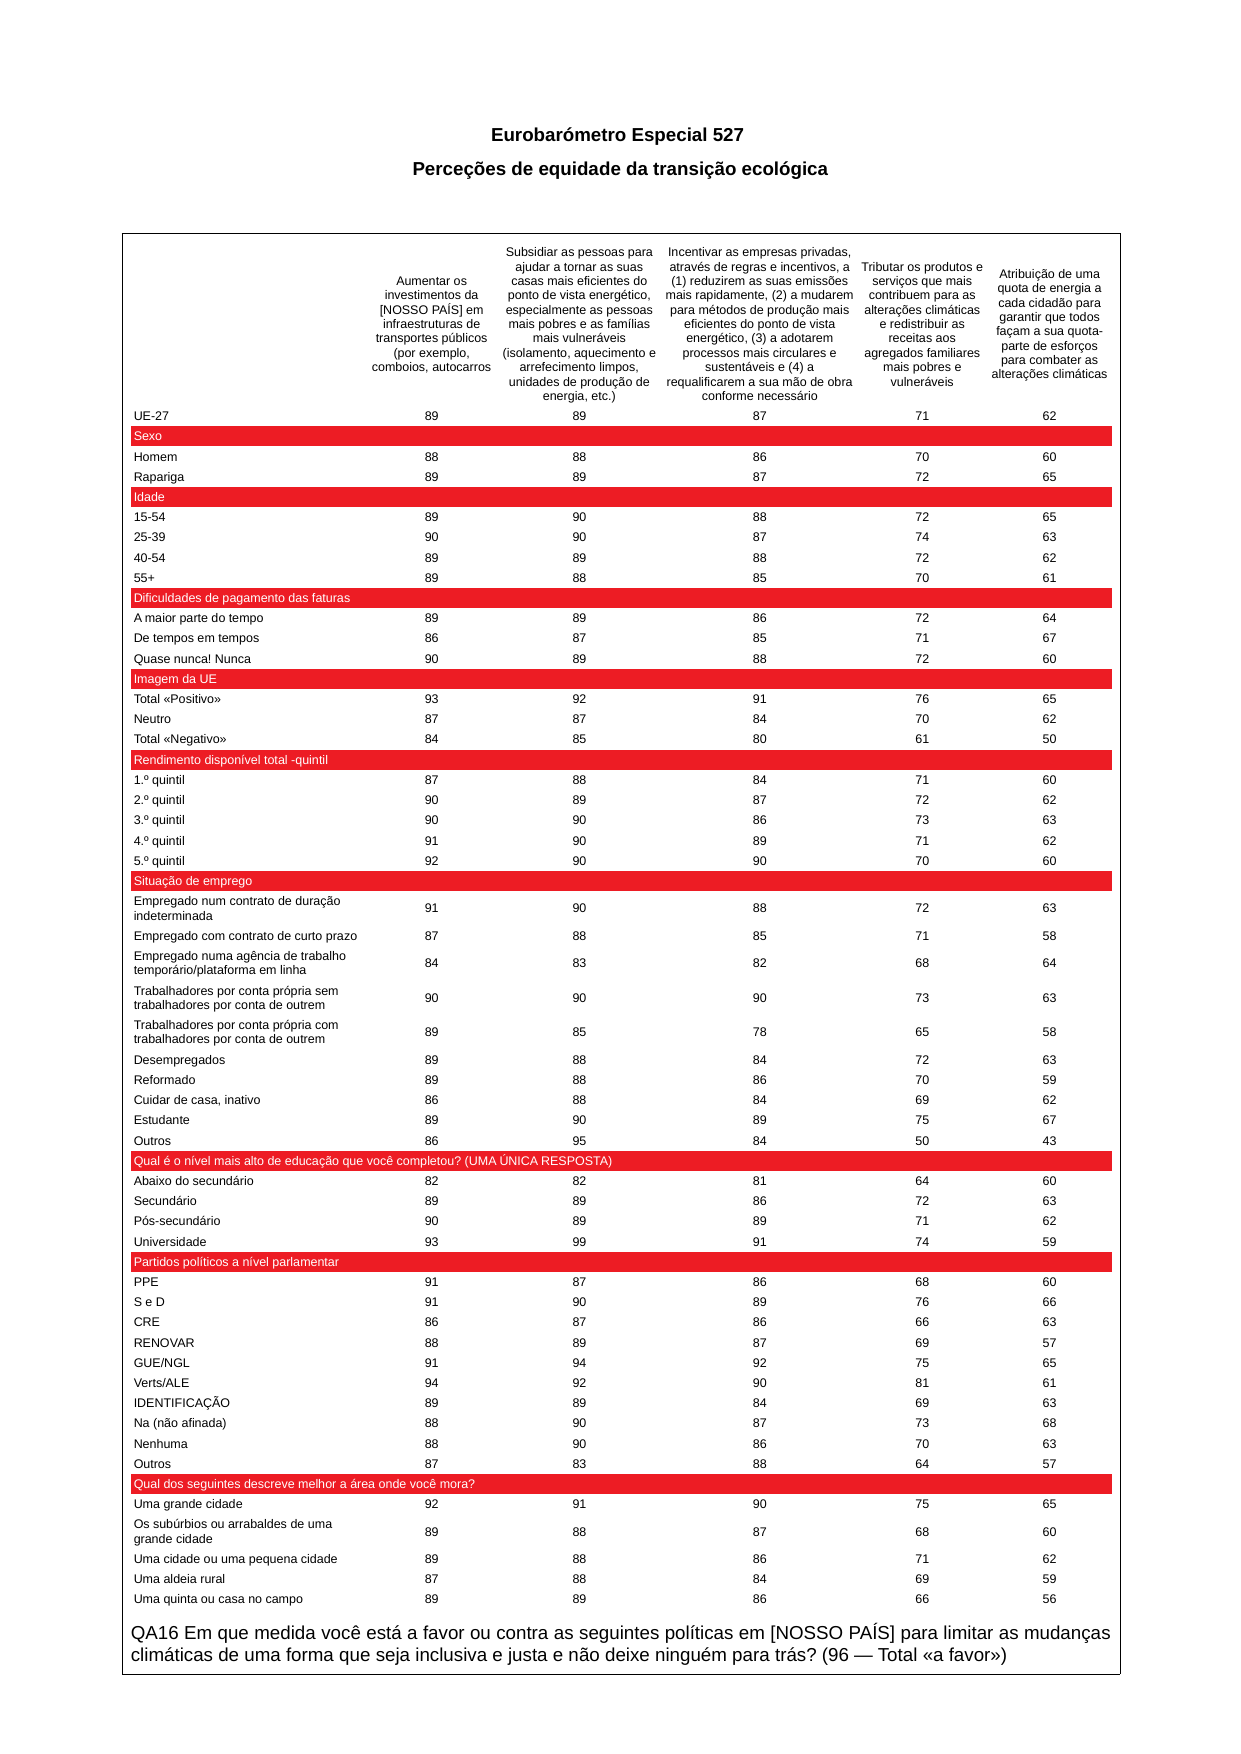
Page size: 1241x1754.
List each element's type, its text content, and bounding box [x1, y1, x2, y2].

table_cell 67 [987, 628, 1112, 648]
table_cell 87 [367, 709, 496, 729]
table_cell [857, 487, 987, 507]
table_cell 68 [857, 1514, 987, 1549]
table_cell 88 [496, 568, 662, 588]
table_cell 68 [857, 946, 987, 980]
table_cell Empregado num contrato de duração indeterminada [131, 891, 367, 926]
table_cell 73 [857, 1413, 987, 1433]
table_cell 72 [857, 507, 987, 527]
table_cell 86 [367, 1090, 496, 1110]
table_cell 92 [367, 851, 496, 871]
table_cell 57 [987, 1333, 1112, 1353]
table_cell 75 [857, 1353, 987, 1373]
table_cell 89 [367, 568, 496, 588]
table_cell 89 [496, 548, 662, 568]
table_cell 85 [662, 568, 857, 588]
table_header Aumentar os investimentos da [NOSSO PAÍS] em infraestruturas de transportes públicos (por exemplo, comboios, autocarros [367, 242, 496, 406]
table_cell 88 [367, 1333, 496, 1353]
table_cell 63 [987, 527, 1112, 547]
table_cell 62 [987, 1090, 1112, 1110]
table_cell 94 [496, 1353, 662, 1373]
table_cell 70 [857, 446, 987, 467]
table_cell 62 [987, 406, 1112, 426]
table_cell 63 [987, 980, 1112, 1015]
table_cell 90 [367, 810, 496, 830]
table_cell 72 [857, 891, 987, 926]
table_cell 75 [857, 1110, 987, 1130]
table_cell 88 [662, 507, 857, 527]
table_cell 87 [496, 1272, 662, 1292]
table_cell 89 [496, 467, 662, 487]
table_cell 84 [367, 946, 496, 980]
table_cell 86 [662, 1191, 857, 1211]
table_cell 90 [496, 810, 662, 830]
table_cell 91 [367, 891, 496, 926]
table_cell 90 [496, 527, 662, 547]
table_cell 89 [496, 1191, 662, 1211]
table_cell 75 [857, 1494, 987, 1514]
table_cell Reformado [131, 1070, 367, 1090]
table_cell 89 [496, 1211, 662, 1231]
table_cell 76 [857, 689, 987, 709]
table_cell Situação de emprego [131, 871, 987, 891]
table_cell 92 [662, 1353, 857, 1373]
table_cell 84 [662, 1090, 857, 1110]
table_cell 15-54 [131, 507, 367, 527]
table_cell 95 [496, 1130, 662, 1151]
table_cell Universidade [131, 1231, 367, 1252]
table_cell A maior parte do tempo [131, 608, 367, 628]
table_cell 82 [496, 1171, 662, 1191]
table_cell 90 [367, 790, 496, 810]
table_cell 89 [662, 830, 857, 851]
table_cell 72 [857, 467, 987, 487]
table_cell 62 [987, 1549, 1112, 1569]
table_cell Rendimento disponível total -quintil [131, 750, 1112, 770]
table_cell 5.º quintil [131, 851, 367, 871]
table_cell 87 [662, 467, 857, 487]
table_cell [987, 1474, 1112, 1494]
table_cell [987, 487, 1112, 507]
table_cell Qual dos seguintes descreve melhor a área onde você mora? [131, 1474, 987, 1494]
table_cell 70 [857, 709, 987, 729]
table_cell Uma cidade ou uma pequena cidade [131, 1549, 367, 1569]
table_cell 62 [987, 830, 1112, 851]
table_header Incentivar as empresas privadas, através de regras e incentivos, a (1) reduzirem as suas emissões mais rapidamente, (2) a mudarem para métodos de produção mais eficientes do ponto de vista energético, (3) a adotarem processos mais circulares e sustentáveis e (4) a requalificarem a sua mão de obra conforme necessário [662, 242, 857, 406]
table_cell 86 [662, 608, 857, 628]
table_cell 70 [857, 1434, 987, 1454]
table_cell 87 [367, 926, 496, 946]
table_cell 63 [987, 1312, 1112, 1332]
table_cell 63 [987, 891, 1112, 926]
table_cell 90 [496, 1413, 662, 1433]
table_cell 64 [987, 946, 1112, 980]
table_cell 90 [496, 1292, 662, 1312]
table_cell Rapariga [131, 467, 367, 487]
table_cell 86 [662, 1434, 857, 1454]
table_cell 1.º quintil [131, 770, 367, 790]
table_cell Trabalhadores por conta própria com trabalhadores por conta de outrem [131, 1015, 367, 1049]
table_cell 91 [496, 1494, 662, 1514]
table_cell RENOVAR [131, 1333, 367, 1353]
table_cell 87 [662, 527, 857, 547]
table_cell 71 [857, 628, 987, 648]
table_cell 91 [367, 830, 496, 851]
table_cell 82 [662, 946, 857, 980]
table_cell 94 [367, 1373, 496, 1393]
table_cell 68 [857, 1272, 987, 1292]
table_cell 99 [496, 1231, 662, 1252]
table_cell GUE/NGL [131, 1353, 367, 1373]
table_cell 89 [367, 1191, 496, 1211]
table_cell 70 [857, 851, 987, 871]
table_cell 85 [662, 926, 857, 946]
table_cell Uma quinta ou casa no campo [131, 1589, 367, 1609]
table_cell 58 [987, 926, 1112, 946]
table_cell 72 [857, 608, 987, 628]
table_cell 84 [367, 729, 496, 749]
table_cell 89 [662, 1110, 857, 1130]
table_cell 91 [367, 1292, 496, 1312]
table_cell 60 [987, 649, 1112, 669]
table_cell Neutro [131, 709, 367, 729]
table_cell 85 [496, 1015, 662, 1049]
table_cell 69 [857, 1333, 987, 1353]
table_cell Desempregados [131, 1050, 367, 1070]
table_cell 87 [662, 1514, 857, 1549]
table_cell 91 [367, 1272, 496, 1292]
table_cell 91 [662, 689, 857, 709]
table_cell 74 [857, 1231, 987, 1252]
table_cell 25-39 [131, 527, 367, 547]
table_cell Nenhuma [131, 1434, 367, 1454]
table_cell 89 [496, 1589, 662, 1609]
table_cell 87 [496, 1312, 662, 1332]
table_cell 63 [987, 1191, 1112, 1211]
table_cell Homem [131, 446, 367, 467]
table_cell 81 [662, 1171, 857, 1191]
table_cell 88 [496, 770, 662, 790]
table_cell 84 [662, 1569, 857, 1589]
table_cell 61 [987, 1373, 1112, 1393]
table_cell 85 [496, 729, 662, 749]
table_cell 87 [367, 770, 496, 790]
table_cell Uma grande cidade [131, 1494, 367, 1514]
table_cell Pós-secundário [131, 1211, 367, 1231]
table_cell 66 [857, 1589, 987, 1609]
table_cell 56 [987, 1589, 1112, 1609]
table_cell PPE [131, 1272, 367, 1292]
table_cell 66 [987, 1292, 1112, 1312]
table_cell Qual é o nível mais alto de educação que você completou? (UMA ÚNICA RESPOSTA) [131, 1151, 1112, 1171]
table_cell 87 [367, 1454, 496, 1474]
table_cell 89 [367, 1549, 496, 1569]
table_cell Sexo [131, 426, 367, 446]
table_cell 86 [662, 1549, 857, 1569]
table_cell 63 [987, 1050, 1112, 1070]
table_cell Na (não afinada) [131, 1413, 367, 1433]
table_cell 70 [857, 1070, 987, 1090]
table_cell 89 [367, 548, 496, 568]
table_cell 89 [496, 790, 662, 810]
table_cell 57 [987, 1454, 1112, 1474]
table_cell 90 [367, 980, 496, 1015]
table_cell 64 [857, 1171, 987, 1191]
table_header [131, 242, 367, 406]
table_cell 89 [496, 1393, 662, 1413]
table_cell 90 [662, 1494, 857, 1514]
table_cell 71 [857, 770, 987, 790]
table_cell 73 [857, 810, 987, 830]
table_cell 86 [662, 1070, 857, 1090]
table_cell 60 [987, 770, 1112, 790]
table_cell 89 [367, 406, 496, 426]
table_cell 93 [367, 689, 496, 709]
table_cell 84 [662, 1393, 857, 1413]
table_cell 90 [367, 1211, 496, 1231]
table_cell Uma aldeia rural [131, 1569, 367, 1589]
table_cell Imagem da UE [131, 669, 1112, 689]
table_cell 86 [662, 1272, 857, 1292]
table_cell 72 [857, 1191, 987, 1211]
table_cell 78 [662, 1015, 857, 1049]
table_cell 65 [987, 689, 1112, 709]
table_cell 84 [662, 1050, 857, 1070]
table_cell Outros [131, 1454, 367, 1474]
table_cell 59 [987, 1231, 1112, 1252]
table_cell Estudante [131, 1110, 367, 1130]
text QA16 Em que medida você está a favor ou contra as seguintes políticas em [NOSSO PAÍS] para limitar as mudanças climáticas de uma forma que seja inclusiva e justa e não deixe ninguém para trás? (96 — Total «a favor») [131, 1622, 1111, 1665]
table_cell 63 [987, 810, 1112, 830]
table_cell 90 [367, 527, 496, 547]
table_cell IDENTIFICAÇÃO [131, 1393, 367, 1413]
table_cell 67 [987, 1110, 1112, 1130]
table_cell 60 [987, 851, 1112, 871]
table_cell 88 [367, 1413, 496, 1433]
table_cell 89 [367, 1070, 496, 1090]
table_cell 81 [857, 1373, 987, 1393]
table_cell 84 [662, 770, 857, 790]
table_header Subsidiar as pessoas para ajudar a tornar as suas casas mais eficientes do ponto de vista energético, especialmente as pessoas mais pobres e as famílias mais vulneráveis (isolamento, aquecimento e arrefecimento limpos, unidades de produção de energia, etc.) [496, 242, 662, 406]
table_cell 87 [662, 790, 857, 810]
table_cell 89 [367, 1393, 496, 1413]
table_cell 43 [987, 1130, 1112, 1151]
table_cell 69 [857, 1569, 987, 1589]
table_cell 63 [987, 1434, 1112, 1454]
table_cell [987, 871, 1112, 891]
table_cell 80 [662, 729, 857, 749]
table_cell 60 [987, 1171, 1112, 1191]
table_cell 92 [496, 689, 662, 709]
table_cell 74 [857, 527, 987, 547]
table_cell 90 [367, 649, 496, 669]
table_cell Empregado numa agência de trabalho temporário/plataforma em linha [131, 946, 367, 980]
table_cell 86 [662, 810, 857, 830]
table_cell 60 [987, 1514, 1112, 1549]
table_cell Quase nunca! Nunca [131, 649, 367, 669]
table_header Tributar os produtos e serviços que mais contribuem para as alterações climáticas e redistribuir as receitas aos agregados familiares mais pobres e vulneráveis [857, 242, 987, 406]
table_cell 65 [987, 1494, 1112, 1514]
table_cell 61 [987, 568, 1112, 588]
table_cell 86 [662, 1312, 857, 1332]
table_cell 90 [662, 1373, 857, 1393]
table_cell 71 [857, 926, 987, 946]
table_cell [367, 426, 496, 446]
table_cell 87 [662, 1413, 857, 1433]
table_cell 84 [662, 1130, 857, 1151]
table_cell 62 [987, 548, 1112, 568]
table_cell 88 [496, 1514, 662, 1549]
table_cell 90 [496, 830, 662, 851]
table_cell 90 [662, 851, 857, 871]
table_cell 59 [987, 1569, 1112, 1589]
table_cell 86 [367, 628, 496, 648]
table_cell Total «Positivo» [131, 689, 367, 709]
table_cell 63 [987, 1393, 1112, 1413]
table_cell 85 [662, 628, 857, 648]
table_cell 3.º quintil [131, 810, 367, 830]
table_cell 40-54 [131, 548, 367, 568]
table_cell 73 [857, 980, 987, 1015]
table_cell 89 [367, 1514, 496, 1549]
table_cell [496, 426, 662, 446]
table_cell Abaixo do secundário [131, 1171, 367, 1191]
table_cell Secundário [131, 1191, 367, 1211]
table_cell 62 [987, 709, 1112, 729]
table_cell 88 [496, 1569, 662, 1589]
table_cell 64 [857, 1454, 987, 1474]
table_cell 70 [857, 568, 987, 588]
table_cell Cuidar de casa, inativo [131, 1090, 367, 1110]
table_cell 90 [496, 1434, 662, 1454]
table_cell 87 [496, 709, 662, 729]
table_cell 83 [496, 946, 662, 980]
table_cell 89 [367, 1110, 496, 1130]
table_cell 88 [367, 1434, 496, 1454]
table_cell Os subúrbios ou arrabaldes de uma grande cidade [131, 1514, 367, 1549]
table_cell 89 [496, 1333, 662, 1353]
table_cell 88 [496, 1549, 662, 1569]
table_cell [662, 426, 857, 446]
table_cell 91 [367, 1353, 496, 1373]
table_cell 66 [857, 1312, 987, 1332]
table_cell 86 [662, 1589, 857, 1609]
table_cell Partidos políticos a nível parlamentar [131, 1252, 1112, 1272]
table_cell 88 [662, 1454, 857, 1474]
table_cell 82 [367, 1171, 496, 1191]
table_cell Total «Negativo» [131, 729, 367, 749]
table_header Atribuição de uma quota de energia a cada cidadão para garantir que todos façam a sua quota-parte de esforços para combater as alterações climáticas [987, 242, 1112, 406]
table_cell De tempos em tempos [131, 628, 367, 648]
table_cell 87 [496, 628, 662, 648]
table_cell 65 [987, 1353, 1112, 1373]
table_cell 61 [857, 729, 987, 749]
table_cell 65 [857, 1015, 987, 1049]
table_cell 62 [987, 1211, 1112, 1231]
table_cell 60 [987, 1272, 1112, 1292]
table_cell Verts/ALE [131, 1373, 367, 1393]
table_cell 83 [496, 1454, 662, 1474]
table_cell 93 [367, 1231, 496, 1252]
table_cell 72 [857, 790, 987, 810]
table_cell 90 [662, 980, 857, 1015]
table_cell 88 [662, 649, 857, 669]
table_cell 72 [857, 1050, 987, 1070]
table_cell 91 [662, 1231, 857, 1252]
table_cell 90 [496, 507, 662, 527]
table_cell 89 [496, 608, 662, 628]
table_cell 89 [367, 608, 496, 628]
table_cell 90 [496, 980, 662, 1015]
table_cell 72 [857, 649, 987, 669]
table_cell [367, 487, 496, 507]
table_cell 71 [857, 406, 987, 426]
table_cell Empregado com contrato de curto prazo [131, 926, 367, 946]
table_cell 59 [987, 1070, 1112, 1090]
table_cell 89 [496, 406, 662, 426]
table_cell 2.º quintil [131, 790, 367, 810]
table_cell 72 [857, 548, 987, 568]
table_cell 65 [987, 507, 1112, 527]
table_cell 88 [367, 446, 496, 467]
table_cell 89 [367, 1050, 496, 1070]
table_cell 89 [662, 1292, 857, 1312]
table_cell 71 [857, 1211, 987, 1231]
table_cell UE-27 [131, 406, 367, 426]
table_cell 60 [987, 446, 1112, 467]
table_cell 90 [496, 891, 662, 926]
table_cell CRE [131, 1312, 367, 1332]
table_cell 65 [987, 467, 1112, 487]
table_cell 88 [496, 926, 662, 946]
table_cell Outros [131, 1130, 367, 1151]
table_cell 68 [987, 1413, 1112, 1433]
table_cell Trabalhadores por conta própria sem trabalhadores por conta de outrem [131, 980, 367, 1015]
table_cell 86 [367, 1312, 496, 1332]
table_cell [857, 426, 987, 446]
table_cell 89 [662, 1211, 857, 1231]
table_cell 69 [857, 1090, 987, 1110]
table_cell 86 [367, 1130, 496, 1151]
table_cell 90 [496, 851, 662, 871]
table_cell 4.º quintil [131, 830, 367, 851]
table_cell [496, 487, 662, 507]
table_cell 88 [496, 1050, 662, 1070]
table_cell 84 [662, 709, 857, 729]
table_cell 89 [367, 507, 496, 527]
table_cell 87 [662, 406, 857, 426]
table_cell 89 [367, 467, 496, 487]
table_cell 87 [367, 1569, 496, 1589]
table_cell 92 [367, 1494, 496, 1514]
table_cell 69 [857, 1393, 987, 1413]
table_cell 71 [857, 830, 987, 851]
table_cell 88 [496, 446, 662, 467]
table_cell 71 [857, 1549, 987, 1569]
table_cell 89 [367, 1015, 496, 1049]
table_cell 55+ [131, 568, 367, 588]
table_cell [987, 426, 1112, 446]
table_cell Idade [131, 487, 367, 507]
table_cell 62 [987, 790, 1112, 810]
table_cell 88 [496, 1070, 662, 1090]
table_cell 64 [987, 608, 1112, 628]
table_cell 86 [662, 446, 857, 467]
table_cell Dificuldades de pagamento das faturas [131, 588, 1112, 608]
table_cell 90 [496, 1110, 662, 1130]
table_cell 88 [662, 891, 857, 926]
table_cell 88 [496, 1090, 662, 1110]
table_cell 58 [987, 1015, 1112, 1049]
table_cell 89 [496, 649, 662, 669]
table_cell [662, 487, 857, 507]
table_cell 88 [662, 548, 857, 568]
table_cell 92 [496, 1373, 662, 1393]
table_cell 89 [367, 1589, 496, 1609]
table_cell 76 [857, 1292, 987, 1312]
table_cell 50 [857, 1130, 987, 1151]
table_cell 87 [662, 1333, 857, 1353]
table_cell S e D [131, 1292, 367, 1312]
table_cell 50 [987, 729, 1112, 749]
